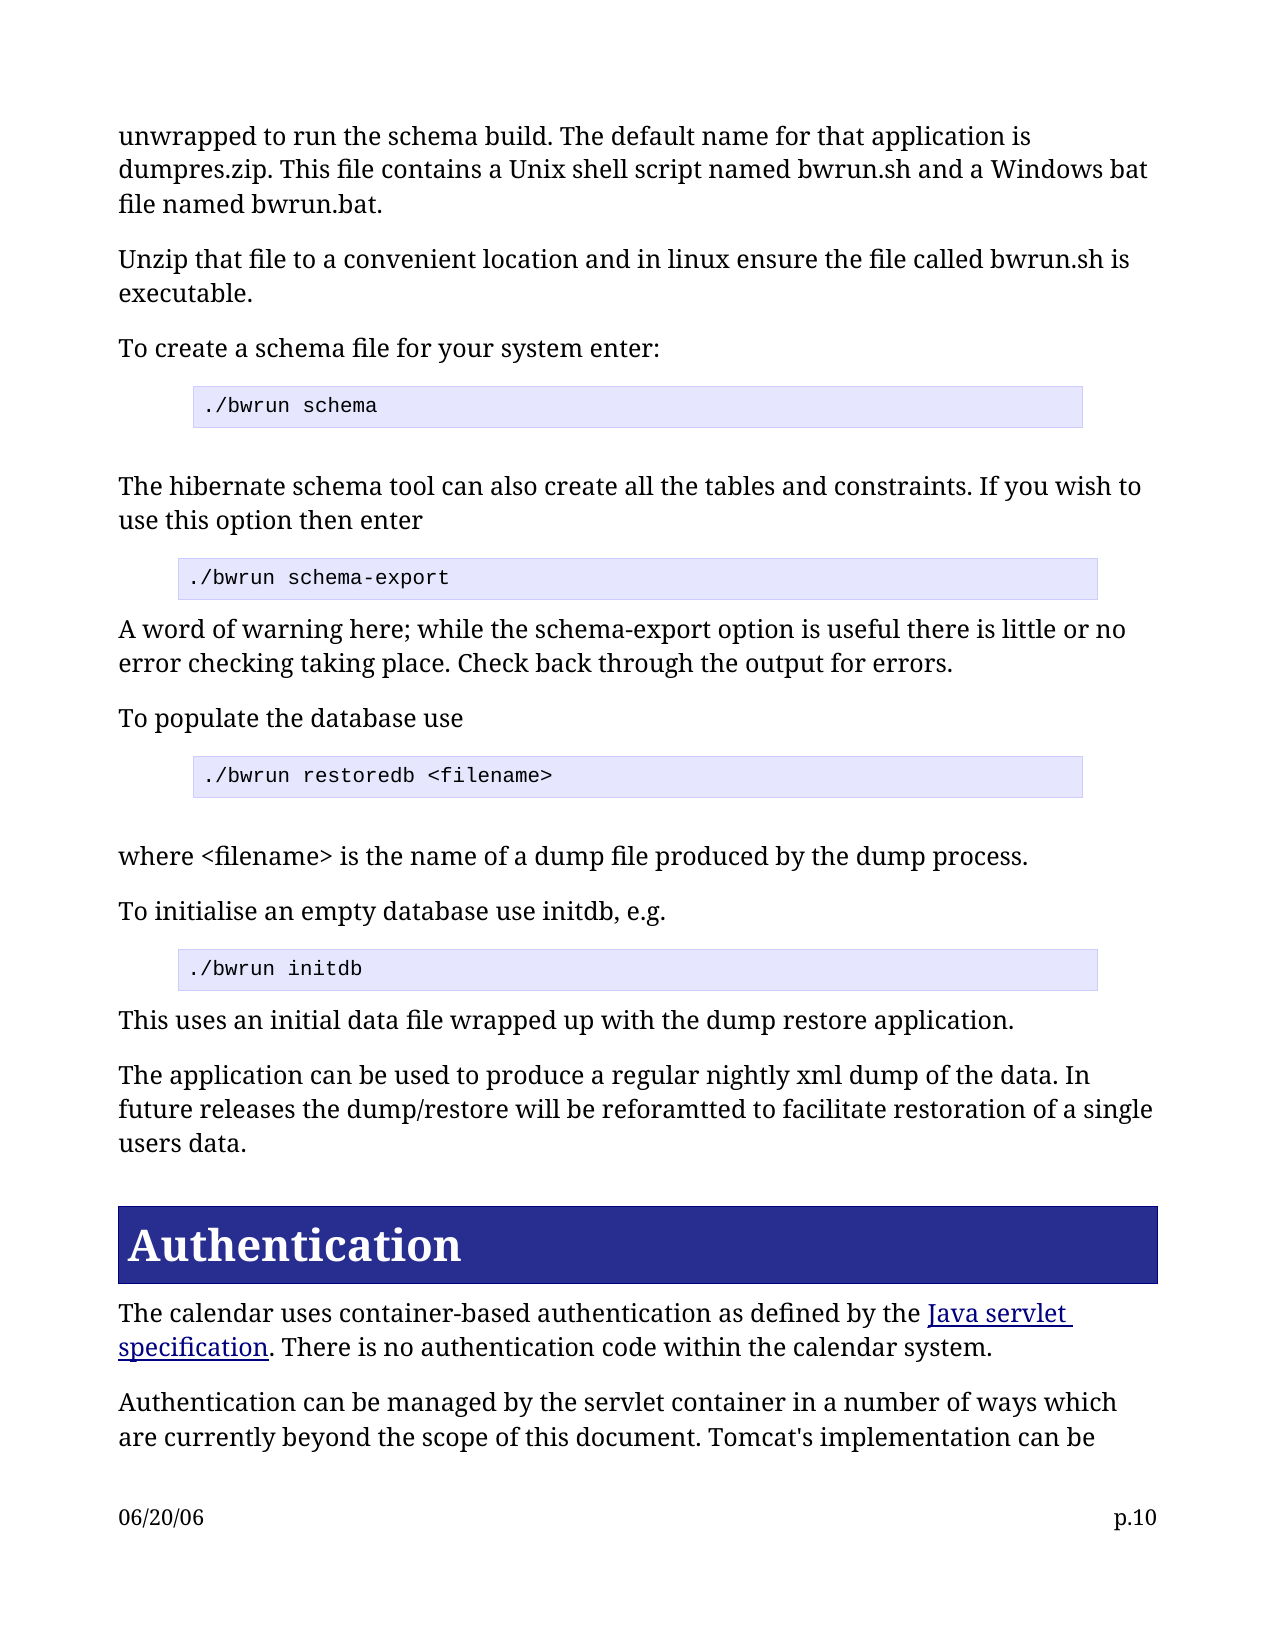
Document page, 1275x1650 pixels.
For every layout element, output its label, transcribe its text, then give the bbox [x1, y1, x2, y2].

text where <filename> is the name of a dump file produced by the dump process. [118, 839, 1157, 873]
text To create a schema file for your system enter: [118, 331, 1157, 364]
subtitle Authentication [119, 1207, 1157, 1283]
text Unzip that file to a convenient location and in linux ensure the file called bwrun.sh is executable. [118, 241, 1157, 309]
text ./bwrun schema [194, 387, 1082, 427]
text This uses an initial data file wrapped up with the dump restore application. [118, 1002, 1157, 1036]
text Authentication can be managed by the servlet container in a number of ways which are currently beyond the scope of this document. Tomcat's implementation can be [118, 1385, 1157, 1453]
text The calendar uses container-based authentication as defined by the Java servlet specification. There is no authentication code within the calendar system. [118, 1296, 1157, 1364]
text To initialise an empty database use initdb, e.g. [118, 894, 1157, 928]
text ./bwrun schema-export [179, 559, 1097, 599]
text A word of warning here; while the schema-export option is useful there is little or no error checking taking place. Check back through the output for errors. [118, 611, 1157, 679]
text ./bwrun initdb [179, 950, 1097, 990]
text ./bwrun restoredb <filename> [194, 757, 1082, 797]
text The application can be used to produce a regular nightly xml dump of the data. In future releases the dump/restore will be reforamtted to facilitate restoration of a single users data. [118, 1057, 1157, 1160]
text The hibernate schema tool can also create all the tables and constraints. If you wish to use this option then enter [118, 469, 1157, 537]
text To populate the database use [118, 701, 1157, 734]
text unwrapped to run the schema build. The default name for that application is dumpres.zip. This file contains a Unix shell script named bwrun.sh and a Windows bat file named bwrun.bat. [118, 118, 1157, 220]
